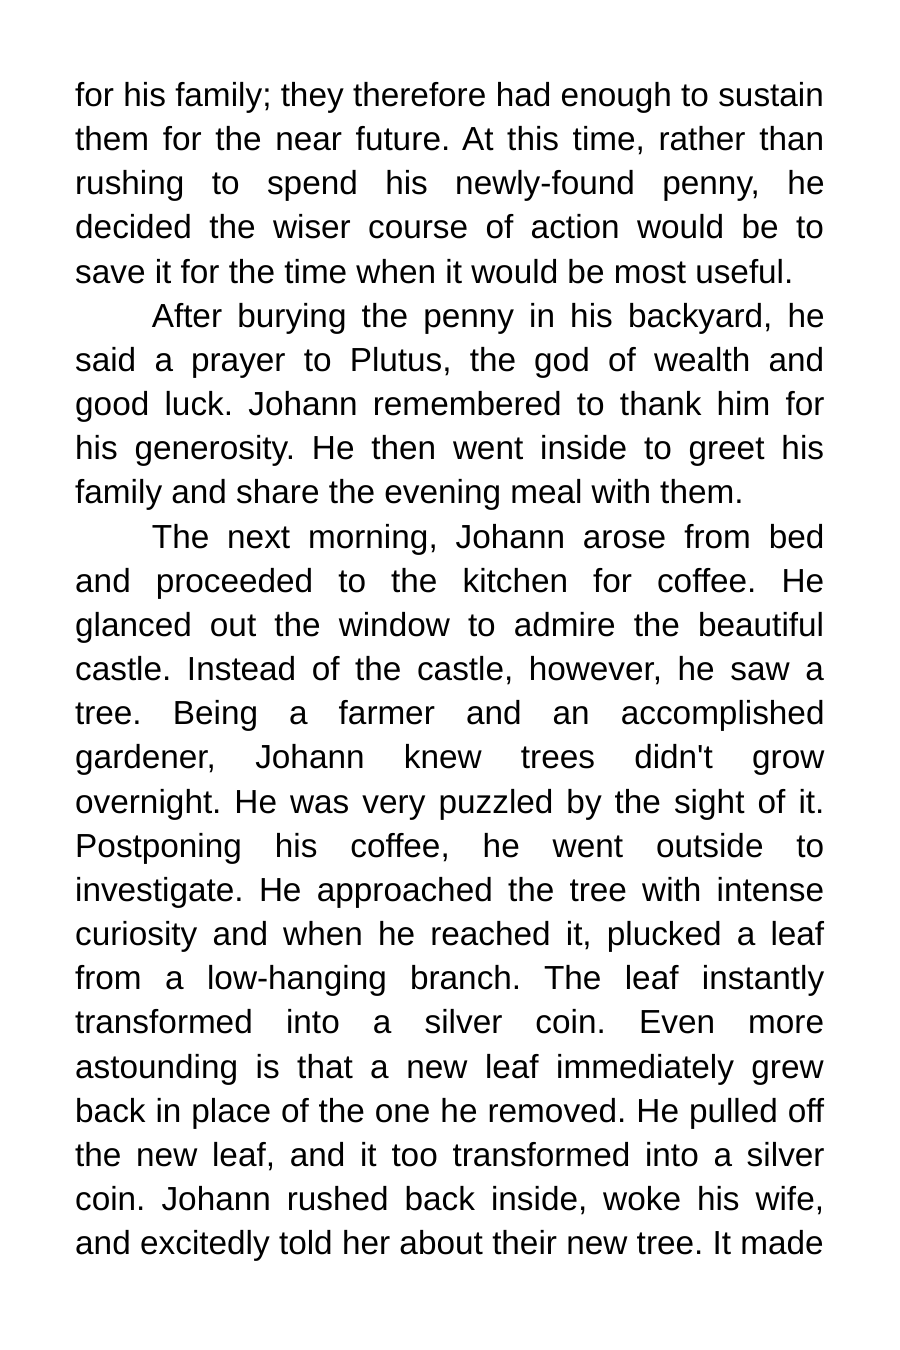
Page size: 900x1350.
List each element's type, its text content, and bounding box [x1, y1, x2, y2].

subtitle The next morning, Johann arose from bed and proceeded to the kitchen for coffee. He glanced out the window to admire the beautiful castle. Instead of the castle, however, he saw a tree. Being a farmer and an accomplished gardener, Johann knew trees didn't grow overnight. He was very puzzled by the sight of it. Postponing his coffee, he went outside to investigate. He approached the tree with intense curiosity and when he reached it, plucked a leaf from a low-hanging branch. The leaf instantly transformed into a silver coin. Even more astounding is that a new leaf immediately grew back in place of the one he removed. He pulled off the new leaf, and it too transformed into a silver coin. Johann rushed back inside, woke his wife, and excitedly told her about their new tree. It made [75, 517, 825, 1262]
subtitle for his family; they therefore had enough to sustain them for the near future. At this time, rather than rushing to spend his newly-found penny, he decided the wiser course of action would be to save it for the time when it would be most useful. [75, 75, 825, 290]
subtitle After burying the penny in his backyard, he said a prayer to Plutus, the god of wealth and good luck. Johann remembered to thank him for his generosity. He then went inside to greet his family and share the evening meal with them. [75, 296, 825, 511]
